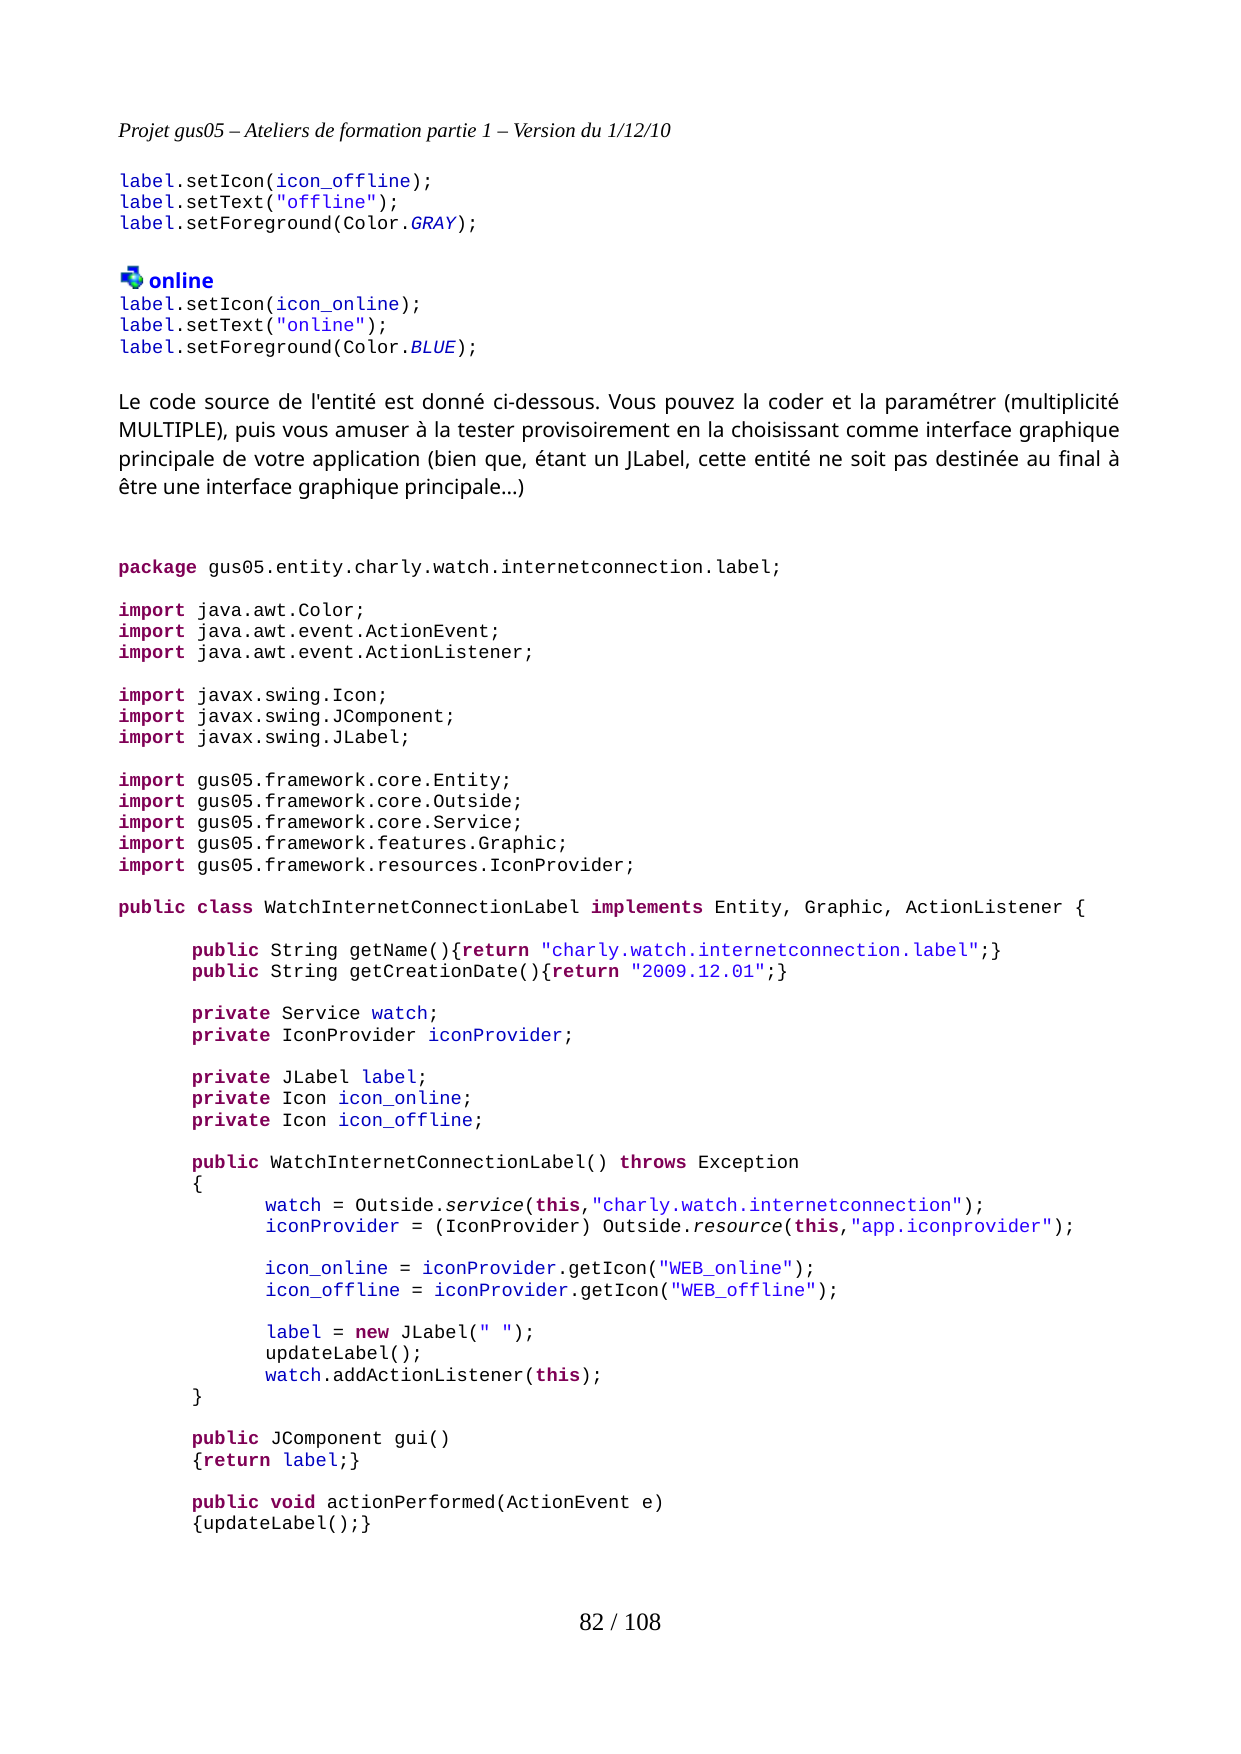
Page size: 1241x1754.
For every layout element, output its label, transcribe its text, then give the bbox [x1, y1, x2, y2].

text iconProvider = (IconProvider) Outside.resource(this,"app.iconprovider"); [118, 1217, 1122, 1238]
text {return label;} [118, 1450, 1122, 1472]
text } [118, 1387, 1122, 1408]
text import java.awt.Color; [118, 600, 1122, 622]
text private Icon icon_offline; [118, 1110, 1122, 1132]
text private Service watch; [118, 1004, 1122, 1025]
text label.setText("online"); [118, 316, 1122, 337]
text import gus05.framework.core.Outside; [118, 792, 1122, 813]
text public void actionPerformed(ActionEvent e) [118, 1493, 1122, 1514]
text watch.addActionListener(this); [118, 1365, 1122, 1387]
text label = new JLabel(" "); [118, 1323, 1122, 1344]
text public String getCreationDate(){return "2009.12.01";} [118, 962, 1122, 983]
text import java.awt.event.ActionListener; [118, 643, 1122, 664]
text label.setForeground(Color.BLUE); [118, 337, 1122, 359]
text label.setText("offline"); [118, 193, 1122, 214]
text public WatchInternetConnectionLabel() throws Exception [118, 1153, 1122, 1174]
text import javax.swing.JLabel; [118, 728, 1122, 749]
text import gus05.framework.core.Service; [118, 813, 1122, 834]
text {updateLabel();} [118, 1514, 1122, 1535]
picture [118, 263, 144, 289]
text icon_online = iconProvider.getIcon("WEB_online"); [118, 1259, 1122, 1280]
text private IconProvider iconProvider; [118, 1025, 1122, 1047]
text public JComponent gui() [118, 1429, 1122, 1450]
text private Icon icon_online; [118, 1089, 1122, 1110]
text { [118, 1174, 1122, 1195]
text label.setForeground(Color.GRAY); [118, 214, 1122, 235]
text import javax.swing.JComponent; [118, 707, 1122, 728]
text public String getName(){return "charly.watch.internetconnection.label";} [118, 940, 1122, 962]
text public class WatchInternetConnectionLabel implements Entity, Graphic, ActionListener { [118, 898, 1122, 919]
text import gus05.framework.features.Graphic; [118, 834, 1122, 855]
text private JLabel label; [118, 1068, 1122, 1089]
text icon_offline = iconProvider.getIcon("WEB_offline"); [118, 1280, 1122, 1302]
text import gus05.framework.core.Entity; [118, 770, 1122, 792]
text label.setIcon(icon_offline); [118, 172, 1122, 193]
text watch = Outside.service(this,"charly.watch.internetconnection"); [118, 1195, 1122, 1217]
text label.setIcon(icon_online); [118, 295, 1122, 316]
text online [118, 264, 1122, 295]
text package gus05.entity.charly.watch.internetconnection.label; [118, 558, 1122, 579]
text Le code source de l'entité est donné ci-dessous. Vous pouvez la coder et la paramétrer (multiplicité MULTIPLE), puis vous amuser à la tester provisoirement en la choisissant comme interface graphique principale de votre application (bien que, étant un JLabel, cette entité ne soit pas destinée au final à être une interface graphique principale...) [118, 387, 1122, 501]
text updateLabel(); [118, 1344, 1122, 1365]
text import javax.swing.Icon; [118, 685, 1122, 707]
text import java.awt.event.ActionEvent; [118, 622, 1122, 643]
text import gus05.framework.resources.IconProvider; [118, 855, 1122, 877]
